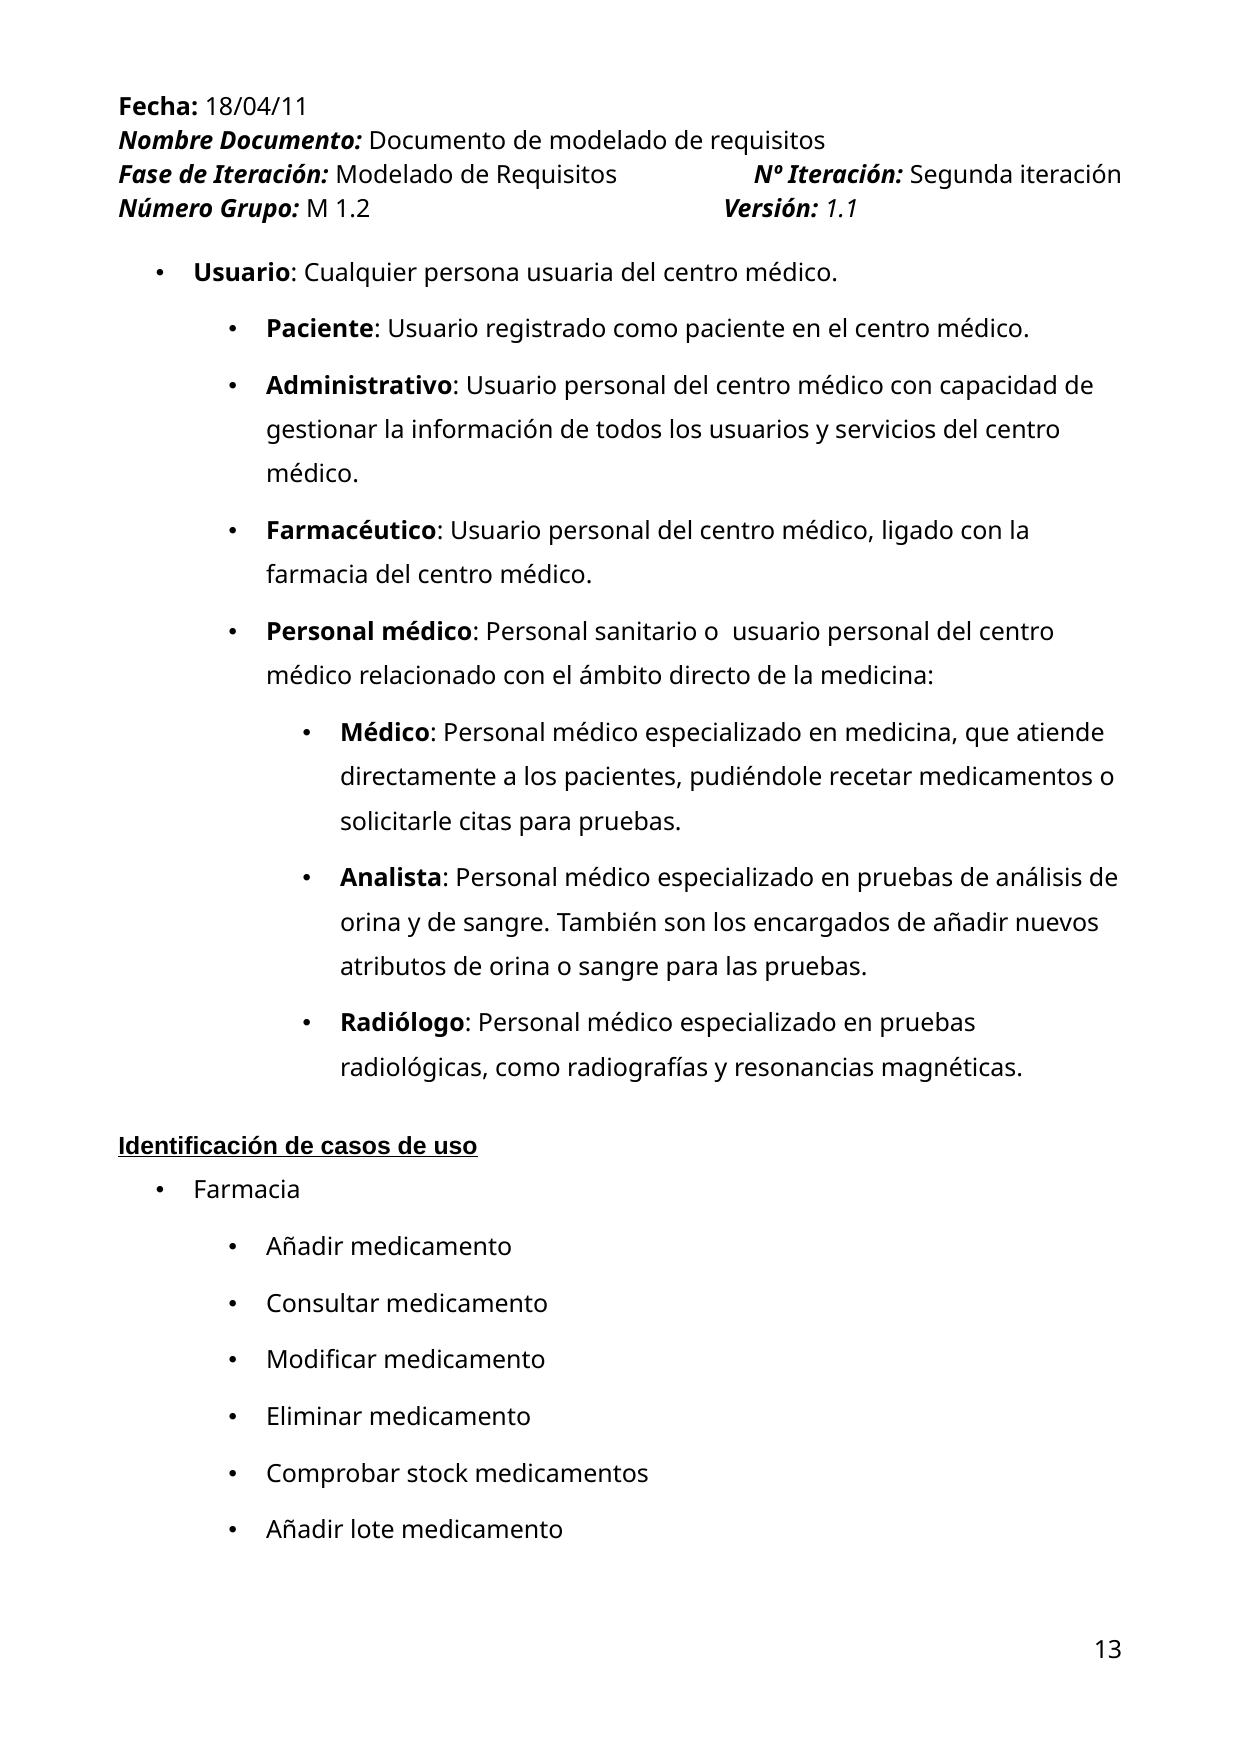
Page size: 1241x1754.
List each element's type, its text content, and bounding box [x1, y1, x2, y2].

list Eliminar medicamento [228, 1399, 1122, 1433]
list Comprobar stock medicamentos [228, 1455, 1122, 1489]
list Paciente: Usuario registrado como paciente en el centro médico. [228, 311, 1122, 345]
list Analista: Personal médico especializado en pruebas de análisis de orina y de sangre. También son los encargados de añadir nuevos atributos de orina o sangre para las pruebas. [302, 860, 1122, 982]
subtitle Identificación de casos de uso [118, 1131, 1122, 1159]
list Radiólogo: Personal médico especializado en pruebas radiológicas, como radiografías y resonancias magnéticas. [302, 1005, 1122, 1083]
list Farmacia [156, 1172, 1122, 1206]
list Administrativo: Usuario personal del centro médico con capacidad de gestionar la información de todos los usuarios y servicios del centro médico. [228, 368, 1122, 490]
list Modificar medicamento [228, 1342, 1122, 1376]
list Médico: Personal médico especializado en medicina, que atiende directamente a los pacientes, pudiéndole recetar medicamentos o solicitarle citas para pruebas. [302, 715, 1122, 837]
list Usuario: Cualquier persona usuaria del centro médico. [156, 254, 1122, 288]
list Añadir lote medicamento [228, 1512, 1122, 1546]
list Personal médico: Personal sanitario o usuario personal del centro médico relacionado con el ámbito directo de la medicina: [228, 614, 1122, 692]
list Añadir medicamento [228, 1229, 1122, 1263]
list Farmacéutico: Usuario personal del centro médico, ligado con la farmacia del centro médico. [228, 513, 1122, 591]
list Consultar medicamento [228, 1285, 1122, 1319]
